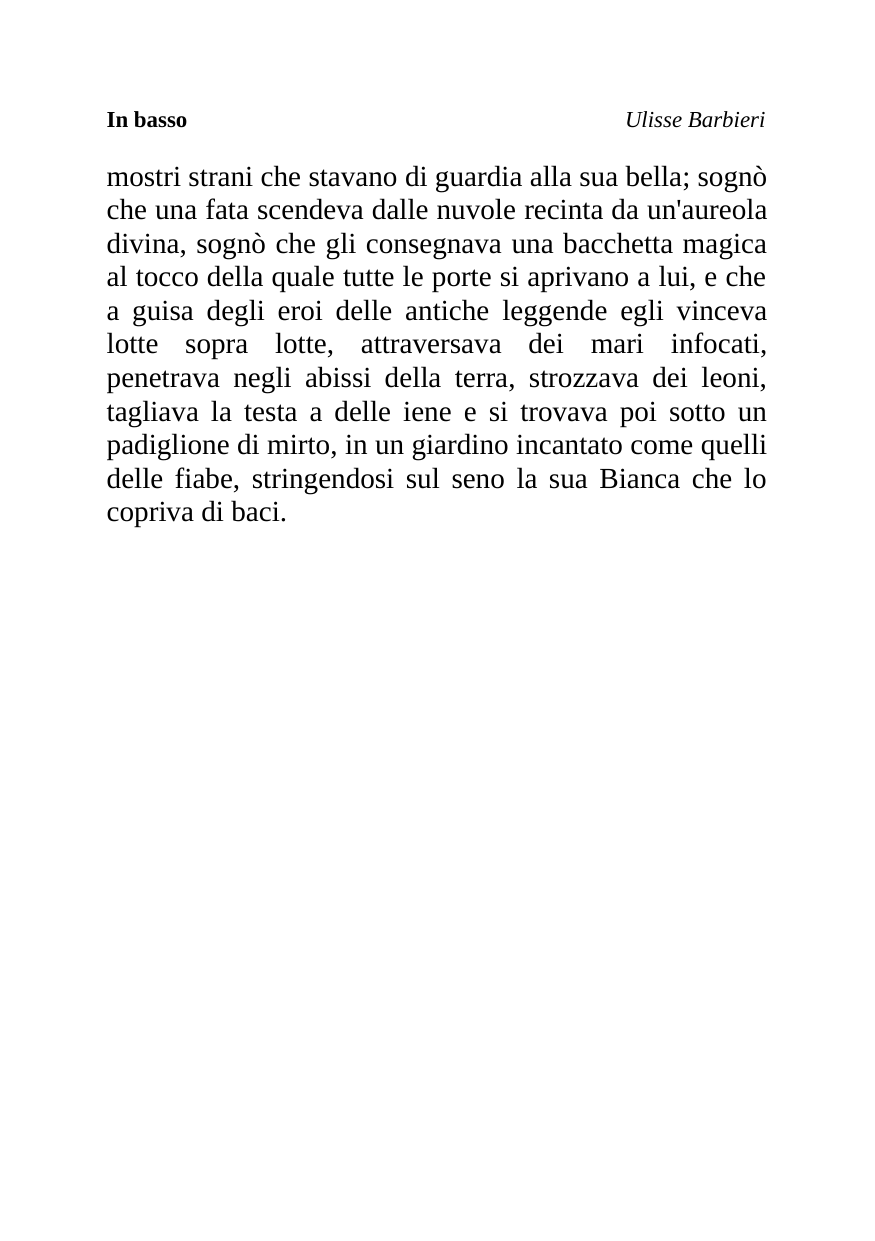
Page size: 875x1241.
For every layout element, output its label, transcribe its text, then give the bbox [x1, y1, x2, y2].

text mostri strani che stavano di guardia alla sua bella; sognò che una fata scendeva dalle nuvole recinta da un'aureola divina, sognò che gli consegnava una bacchetta magica al tocco della quale tutte le porte si aprivano a lui, e che a guisa degli eroi delle antiche leggende egli vinceva lotte sopra lotte, attraversava dei mari infocati, penetrava negli abissi della terra, strozzava dei leoni, tagliava la testa a delle iene e si trovava poi sotto un padiglione di mirto, in un giardino incantato come quelli delle fiabe, stringendosi sul seno la sua Bianca che lo copriva di baci. [106, 159, 768, 528]
